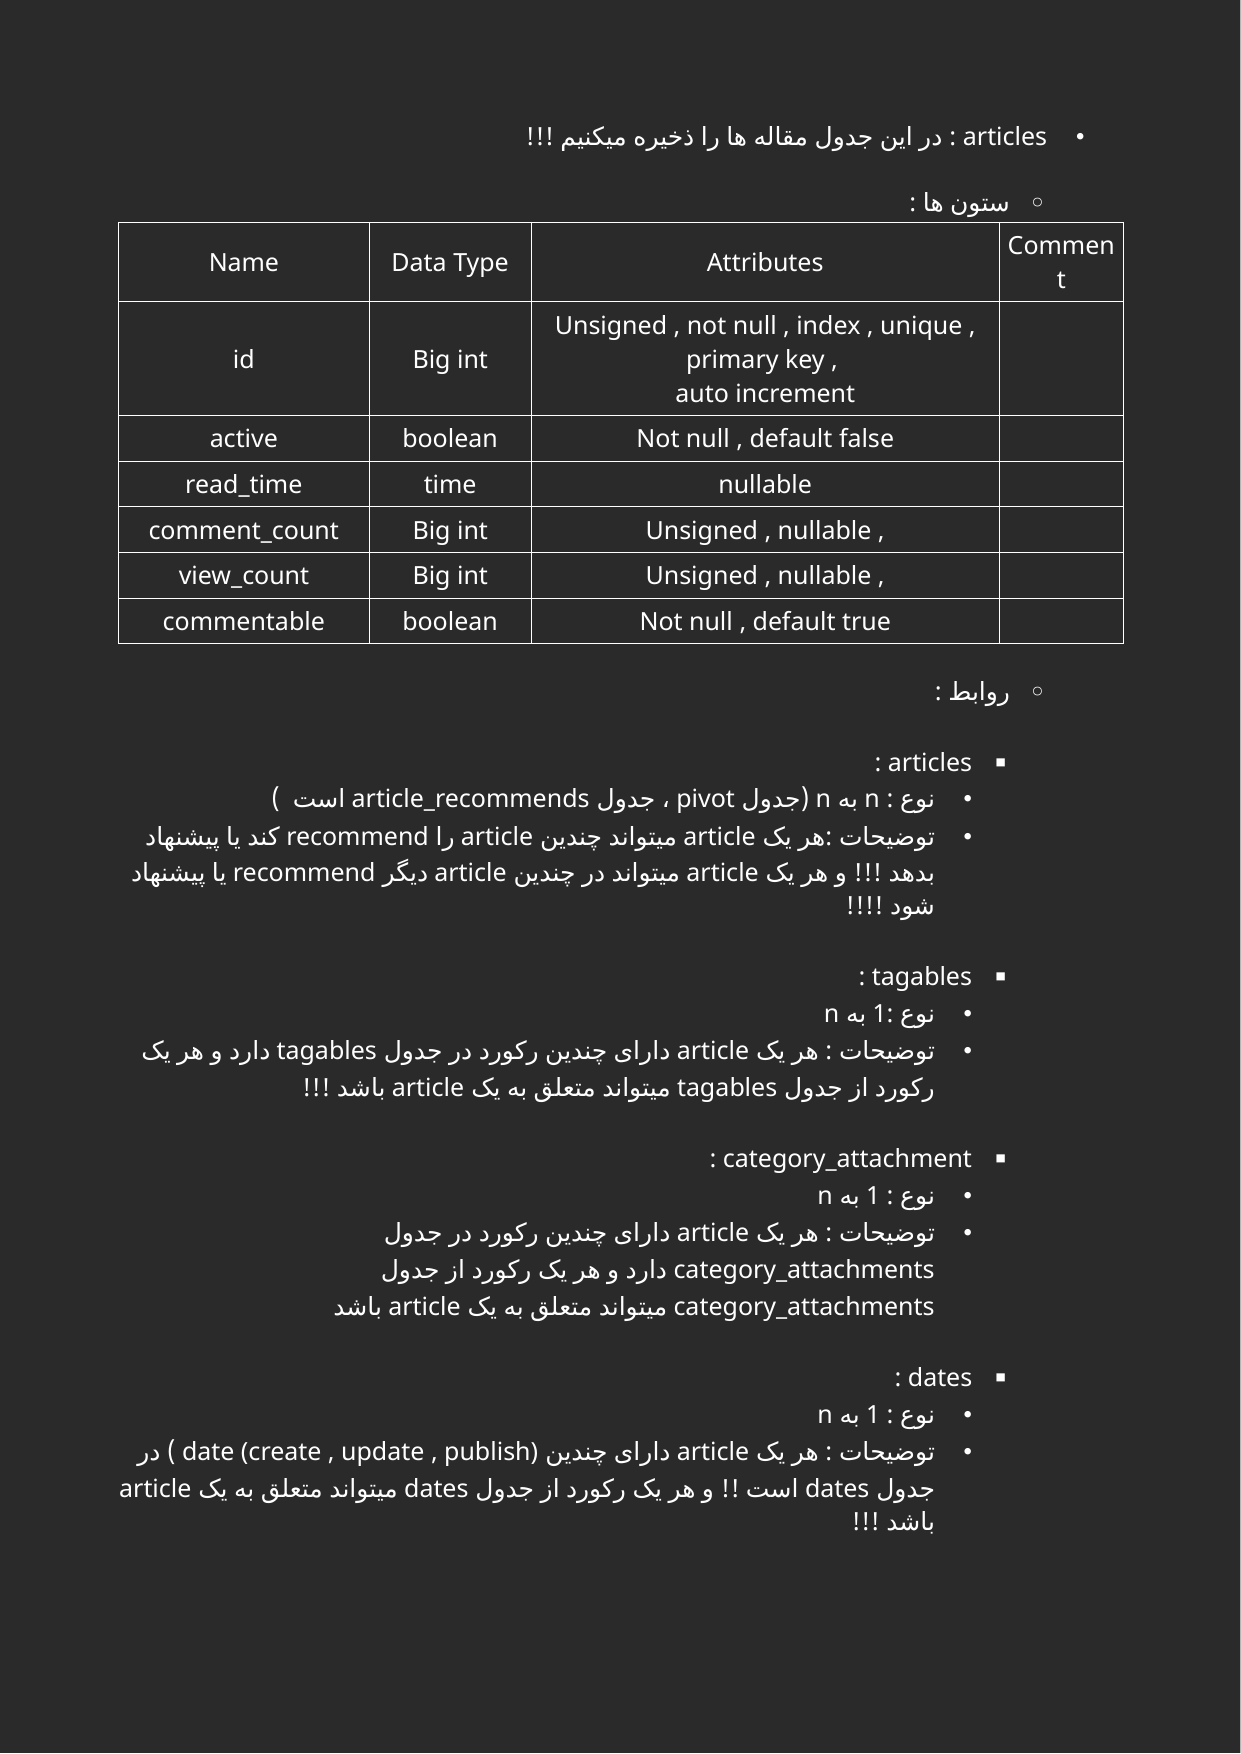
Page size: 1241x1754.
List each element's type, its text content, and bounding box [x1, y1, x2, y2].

list نوع :‌1 به n [118, 996, 972, 1033]
table_cell Unsigned , nullable , [532, 553, 999, 598]
table_cell [1000, 599, 1123, 643]
list روابط : [118, 677, 1047, 710]
list tagables : [118, 959, 1010, 996]
list توضیحات :‌هر یک article میتواند چندین article را recommend کند یا پیشنهاد بدهد !!! و هر یک article میتواند در چندین article دیگر recommend یا پیشنهاد شود !!!! [118, 818, 972, 925]
table_cell [1000, 553, 1123, 598]
list توضیحات :‌ هر یک article دارای چندین date (create , update , publish) ) در جدول dates است !! و هر یک رکورد از جدول dates میتواند متعلق به یک article باشد !!! [118, 1434, 972, 1540]
list articles : در این جدول مقاله ها را ذخیره میکنیم !!! [118, 118, 1085, 155]
table_cell [1000, 416, 1123, 461]
table_header Name [119, 223, 369, 301]
table_header Data Type [370, 223, 531, 301]
table_cell view_count [119, 553, 369, 598]
list توضیحات :‌ هر یک article دارای چندین رکورد در جدول tagables دارد و هر یک رکورد از جدول tagables میتواند متعلق به یک article باشد !!! [118, 1033, 972, 1107]
table_cell boolean [370, 416, 531, 461]
table_cell [1000, 302, 1123, 415]
list category_attachment : [118, 1141, 1010, 1178]
table_cell comment_count [119, 507, 369, 552]
table_cell nullable [532, 462, 999, 506]
table_cell Unsigned , nullable , [532, 507, 999, 552]
list نوع : 1 به n [118, 1178, 972, 1215]
table_cell Big int [370, 553, 531, 598]
list articles : [118, 744, 1010, 781]
table_cell active [119, 416, 369, 461]
table_cell Big int [370, 507, 531, 552]
table_cell Unsigned , not null , index , unique , primary key , auto increment [532, 302, 999, 415]
table_cell boolean [370, 599, 531, 643]
list توضیحات :‌ هر یک article دارای چندین رکورد در جدول category_attachments دارد و هر یک رکورد از جدول category_attachments میتواند متعلق به یک article باشد [118, 1215, 972, 1326]
table_cell read_time [119, 462, 369, 506]
table_cell commentable [119, 599, 369, 643]
table_cell Not null , default false [532, 416, 999, 461]
table_cell Not null , default true [532, 599, 999, 643]
list نوع : 1 به n [118, 1397, 972, 1434]
table_cell Big int [370, 302, 531, 415]
table_cell [1000, 462, 1123, 506]
table_header Attributes [532, 223, 999, 301]
list نوع : n به n (جدول pivot ، جدول article_recommends است ) [118, 781, 972, 818]
table_cell [1000, 507, 1123, 552]
table_cell time [370, 462, 531, 506]
list dates : [118, 1360, 1010, 1397]
table_cell id [119, 302, 369, 415]
table_header Comment [1000, 223, 1123, 301]
list ستون ها : [118, 189, 1047, 222]
